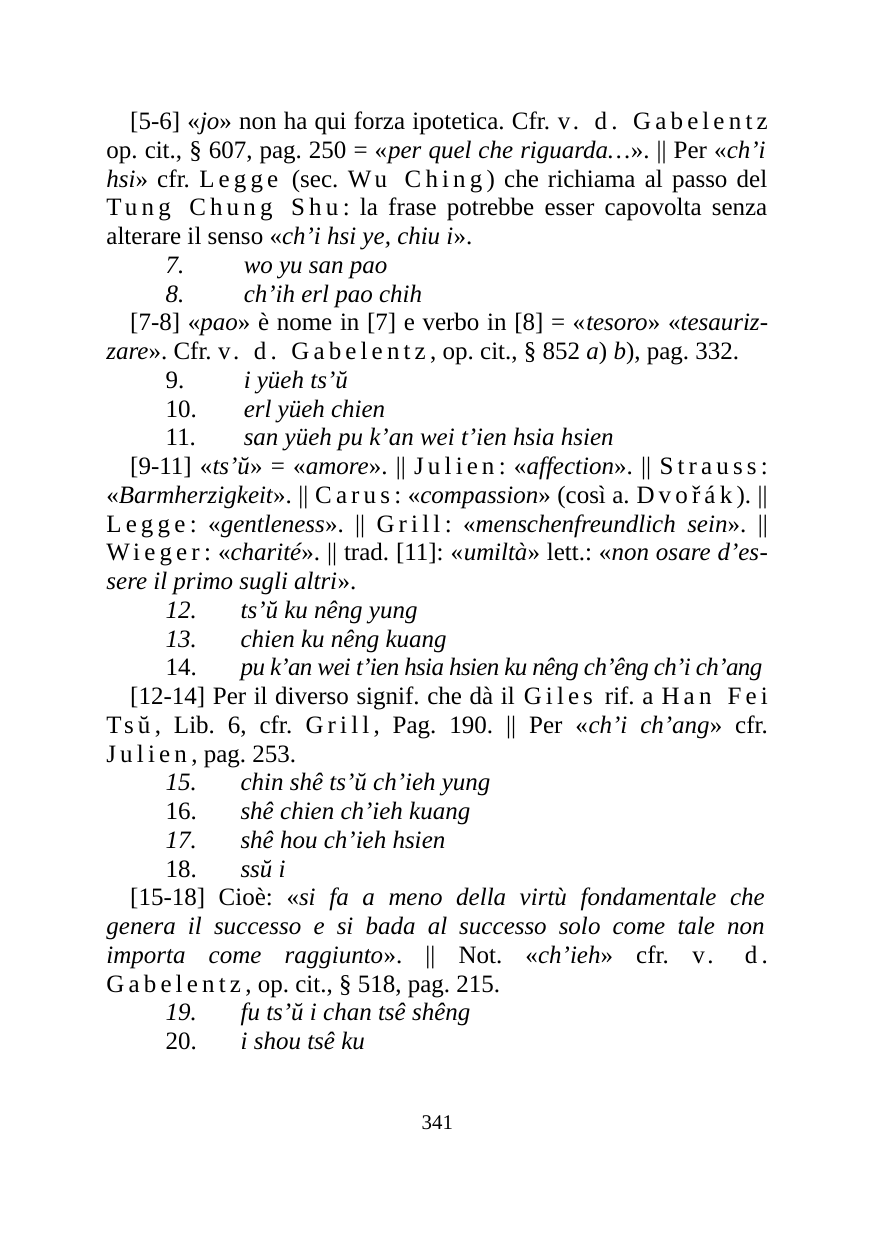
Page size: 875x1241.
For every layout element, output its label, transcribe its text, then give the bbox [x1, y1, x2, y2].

list wo yu san pao [165, 250, 768, 279]
list chin shê ts’ŭ ch’ieh yung [165, 767, 768, 796]
list erl yüeh chien [165, 394, 768, 422]
list ch’ih erl pao chih [165, 279, 768, 307]
list san yüeh pu k’an wei t’ien hsia hsien [165, 422, 768, 451]
list ssŭ i [165, 854, 768, 882]
list i shou tsê ku [165, 1026, 768, 1055]
text [12-14] Per il diverso signif. che dà il Giles rif. a Han Fei Tsŭ, Lib. 6, cfr. Grill, Pag. 190. || Per «ch’i ch’ang» cfr. Julien, pag. 253. [106, 681, 768, 767]
text [5-6] «jo» non ha qui forza ipotetica. Cfr. v. d. Gabelentz op. cit., § 607, pag. 250 = «per quel che riguarda…». || Per «ch’i hsi» cfr. Legge (sec. Wu Ching) che richiama al passo del Tung Chung Shu: la frase potrebbe esser capovolta senza alterare il senso «ch’i hsi ye, chiu i». [106, 106, 768, 250]
text [9-11] «ts’ŭ» = «amore». || Julien: «affection». || Strauss: «Barmherzigkeit». || Carus: «compassion» (così a. Dvořák). || Legge: «gentleness». || Grill: «menschenfreundlich sein». || Wieger: «charité». || trad. [11]: «umiltà» lett.: «non osare d’es­sere il primo sugli altri». [106, 451, 768, 595]
list fu ts’ŭ i chan tsê shêng [165, 997, 768, 1026]
text [7-8] «pao» è nome in [7] e verbo in [8] = «tesoro» «tesauriz­zare». Cfr. v. d. Gabelentz, op. cit., § 852 a) b), pag. 332. [106, 307, 768, 365]
list pu k’an wei t’ien hsia hsien ku nêng ch’êng ch’i ch’ang [165, 652, 768, 681]
list shê chien ch’ieh kuang [165, 796, 768, 825]
list shê hou ch’ieh hsien [165, 825, 768, 854]
list chien ku nêng kuang [165, 624, 768, 652]
list i yüeh ts’ŭ [165, 365, 768, 394]
list ts’ŭ ku nêng yung [165, 595, 768, 624]
text [15-18] Cioè: «si fa a meno della virtù fondamentale che genera il successo e si bada al successo solo come tale non importa come raggiunto». || Not. «ch’ieh» cfr. v. d. Gabelentz, op. cit., § 518, pag. 215. [106, 882, 768, 997]
